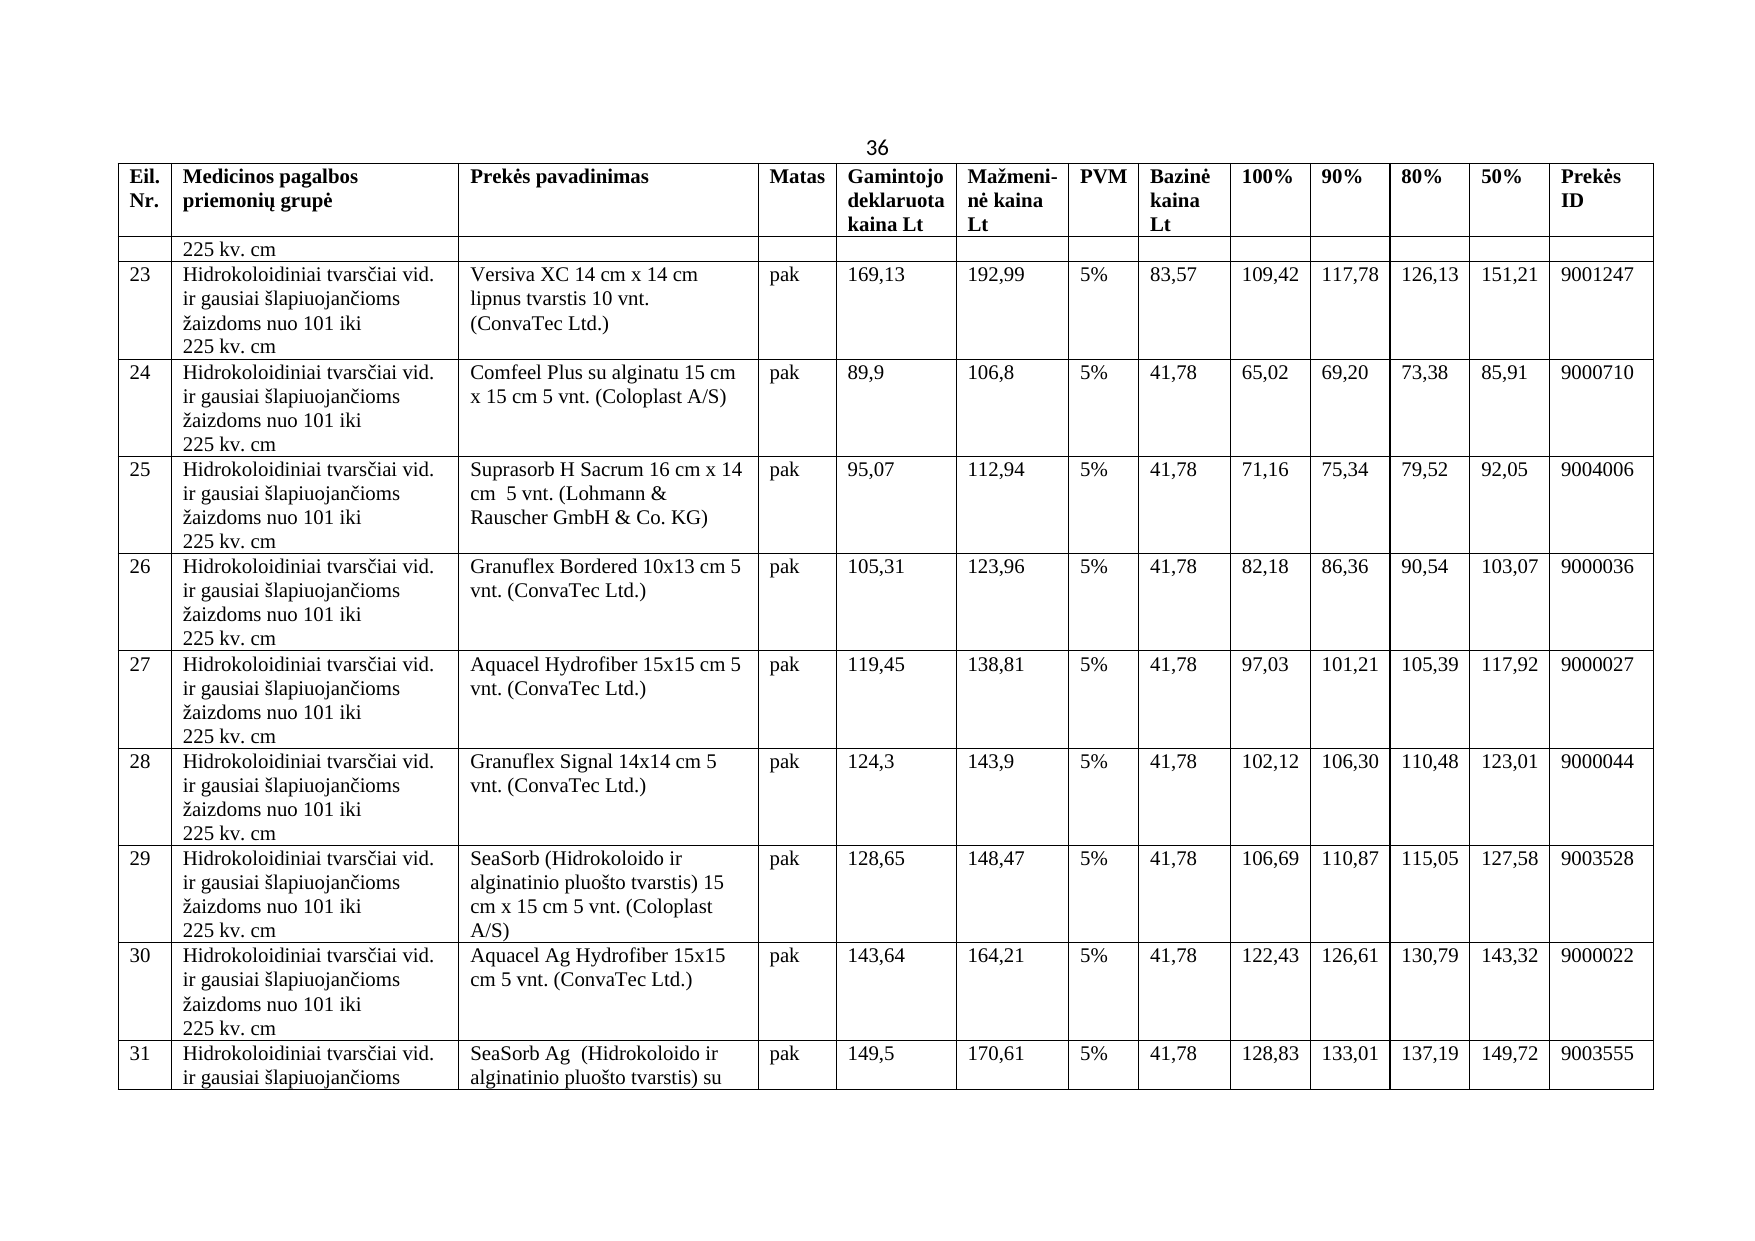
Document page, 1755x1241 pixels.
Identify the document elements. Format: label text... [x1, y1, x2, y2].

table_cell Hidrokoloidiniai tvarsčiai vid. ir gausiai šlapiuojančioms žaizdoms nuo 101 iki 225 kv. cm [172, 262, 458, 358]
table_cell 124,3 [837, 749, 956, 845]
table_cell 5% [1069, 457, 1138, 553]
table_cell pak [759, 262, 836, 358]
table_cell 106,69 [1231, 846, 1310, 942]
table_header 90% [1311, 164, 1389, 236]
table_header 50% [1470, 164, 1549, 236]
table_cell Comfeel Plus su alginatu 15 cm x 15 cm 5 vnt. (Coloplast A/S) [459, 360, 758, 456]
table_cell 25 [119, 457, 171, 553]
table_cell 5% [1069, 1041, 1138, 1089]
table_cell 109,42 [1231, 262, 1310, 358]
table_cell 101,21 [1311, 651, 1389, 748]
table_cell 128,65 [837, 846, 956, 942]
table_cell [119, 237, 171, 261]
table_cell 102,12 [1231, 749, 1310, 845]
table_cell 71,16 [1231, 457, 1310, 553]
table_cell pak [759, 846, 836, 942]
table_header Medicinos pagalbos priemonių grupė [172, 164, 458, 236]
table_cell Hidrokoloidiniai tvarsčiai vid. ir gausiai šlapiuojančioms žaizdoms nuo 101 iki 225 kv. cm [172, 749, 458, 845]
table_cell [837, 237, 956, 261]
table_cell Hidrokoloidiniai tvarsčiai vid. ir gausiai šlapiuojančioms žaizdoms nuo 101 iki 225 kv. cm [172, 651, 458, 748]
table_header PVM [1069, 164, 1138, 236]
table_cell 9004006 [1550, 457, 1653, 553]
table_cell 133,01 [1311, 1041, 1389, 1089]
table_cell [1069, 237, 1138, 261]
table_cell 85,91 [1470, 360, 1549, 456]
table_cell Aquacel Ag Hydrofiber 15x15 cm 5 vnt. (ConvaTec Ltd.) [459, 943, 758, 1039]
table_cell 5% [1069, 943, 1138, 1039]
table_cell 170,61 [957, 1041, 1068, 1089]
table_cell 143,32 [1470, 943, 1549, 1039]
table_cell 149,72 [1470, 1041, 1549, 1089]
table_cell [1550, 237, 1653, 261]
table_header 80% [1391, 164, 1469, 236]
table_cell 143,9 [957, 749, 1068, 845]
table_cell 65,02 [1231, 360, 1310, 456]
table_cell 41,78 [1139, 1041, 1230, 1089]
table_cell 138,81 [957, 651, 1068, 748]
table_cell Hidrokoloidiniai tvarsčiai vid. ir gausiai šlapiuojančioms [172, 1041, 458, 1089]
table_cell 105,31 [837, 554, 956, 650]
table_cell 105,39 [1391, 651, 1469, 748]
table_cell 26 [119, 554, 171, 650]
table_cell 41,78 [1139, 360, 1230, 456]
table_cell 103,07 [1470, 554, 1549, 650]
table_cell 119,45 [837, 651, 956, 748]
table_cell 169,13 [837, 262, 956, 358]
table_cell 30 [119, 943, 171, 1039]
table_cell 97,03 [1231, 651, 1310, 748]
table_cell 5% [1069, 846, 1138, 942]
table_cell 69,20 [1311, 360, 1389, 456]
table_cell 5% [1069, 651, 1138, 748]
table_cell [1470, 237, 1549, 261]
table_cell 117,78 [1311, 262, 1389, 358]
table_cell 5% [1069, 554, 1138, 650]
table_cell 110,87 [1311, 846, 1389, 942]
table_cell 151,21 [1470, 262, 1549, 358]
table_cell [1391, 237, 1469, 261]
table_cell 31 [119, 1041, 171, 1089]
table_cell pak [759, 651, 836, 748]
table_cell 79,52 [1391, 457, 1469, 553]
table_cell 75,34 [1311, 457, 1389, 553]
table_header Matas [759, 164, 836, 236]
table_cell 41,78 [1139, 554, 1230, 650]
table_cell 126,61 [1311, 943, 1389, 1039]
table_cell [459, 237, 758, 261]
table_cell 149,5 [837, 1041, 956, 1089]
table_cell 9001247 [1550, 262, 1653, 358]
table_cell 5% [1069, 360, 1138, 456]
table_cell Hidrokoloidiniai tvarsčiai vid. ir gausiai šlapiuojančioms žaizdoms nuo 101 iki 225 kv. cm [172, 360, 458, 456]
table_cell 123,96 [957, 554, 1068, 650]
table_cell 9000710 [1550, 360, 1653, 456]
table_cell [759, 237, 836, 261]
table_cell Suprasorb H Sacrum 16 cm x 14 cm 5 vnt. (Lohmann & Rauscher GmbH & Co. KG) [459, 457, 758, 553]
table_cell Versiva XC 14 cm x 14 cm lipnus tvarstis 10 vnt. (ConvaTec Ltd.) [459, 262, 758, 358]
table_cell Hidrokoloidiniai tvarsčiai vid. ir gausiai šlapiuojančioms žaizdoms nuo 101 iki 225 kv. cm [172, 457, 458, 553]
table_cell 9000044 [1550, 749, 1653, 845]
table_header Eil. Nr. [119, 164, 171, 236]
table_cell 29 [119, 846, 171, 942]
table_cell 117,92 [1470, 651, 1549, 748]
table_cell 148,47 [957, 846, 1068, 942]
table_cell Hidrokoloidiniai tvarsčiai vid. ir gausiai šlapiuojančioms žaizdoms nuo 101 iki 225 kv. cm [172, 943, 458, 1039]
table_cell 92,05 [1470, 457, 1549, 553]
table_cell 89,9 [837, 360, 956, 456]
table_cell 86,36 [1311, 554, 1389, 650]
table_cell pak [759, 1041, 836, 1089]
table_cell 83,57 [1139, 262, 1230, 358]
table_header Bazinė kaina Lt [1139, 164, 1230, 236]
table_cell SeaSorb (Hidrokoloido ir alginatinio pluošto tvarstis) 15 cm x 15 cm 5 vnt. (Coloplast A/S) [459, 846, 758, 942]
table_cell 9000036 [1550, 554, 1653, 650]
table_cell 28 [119, 749, 171, 845]
table_cell Granuflex Signal 14x14 cm 5 vnt. (ConvaTec Ltd.) [459, 749, 758, 845]
table_cell [1139, 237, 1230, 261]
table_cell 9003555 [1550, 1041, 1653, 1089]
table_cell 143,64 [837, 943, 956, 1039]
table_cell 126,13 [1391, 262, 1469, 358]
table_header 100% [1231, 164, 1310, 236]
table_cell 128,83 [1231, 1041, 1310, 1089]
table_header Gamintojo deklaruota kaina Lt [837, 164, 956, 236]
table_cell 225 kv. cm [172, 237, 458, 261]
table_cell 41,78 [1139, 943, 1230, 1039]
table_cell 106,8 [957, 360, 1068, 456]
table_cell 192,99 [957, 262, 1068, 358]
table_cell 24 [119, 360, 171, 456]
table_cell 90,54 [1391, 554, 1469, 650]
table_cell [957, 237, 1068, 261]
table_cell 41,78 [1139, 651, 1230, 748]
table_cell 115,05 [1391, 846, 1469, 942]
table_cell 27 [119, 651, 171, 748]
table_cell 23 [119, 262, 171, 358]
table_cell SeaSorb Ag (Hidrokoloido ir alginatinio pluošto tvarstis) su [459, 1041, 758, 1089]
table_cell [1231, 237, 1310, 261]
table_cell pak [759, 457, 836, 553]
table_cell pak [759, 360, 836, 456]
table_cell pak [759, 749, 836, 845]
table_cell Aquacel Hydrofiber 15x15 cm 5 vnt. (ConvaTec Ltd.) [459, 651, 758, 748]
table_cell 164,21 [957, 943, 1068, 1039]
table_cell pak [759, 943, 836, 1039]
table_cell 9000022 [1550, 943, 1653, 1039]
table_cell 9003528 [1550, 846, 1653, 942]
table_cell 41,78 [1139, 749, 1230, 845]
table_cell 5% [1069, 749, 1138, 845]
table_cell 73,38 [1391, 360, 1469, 456]
table_cell Hidrokoloidiniai tvarsčiai vid. ir gausiai šlapiuojančioms žaizdoms nuo 101 iki 225 kv. cm [172, 846, 458, 942]
table_cell 82,18 [1231, 554, 1310, 650]
table_cell [1311, 237, 1389, 261]
table_cell 112,94 [957, 457, 1068, 553]
table_header Prekės ID [1550, 164, 1653, 236]
table_cell 41,78 [1139, 846, 1230, 942]
table_cell Granuflex Bordered 10x13 cm 5 vnt. (ConvaTec Ltd.) [459, 554, 758, 650]
table_cell 106,30 [1311, 749, 1389, 845]
table_cell 95,07 [837, 457, 956, 553]
table_cell 127,58 [1470, 846, 1549, 942]
table_cell 110,48 [1391, 749, 1469, 845]
table_cell 9000027 [1550, 651, 1653, 748]
table_cell 130,79 [1391, 943, 1469, 1039]
table_cell 123,01 [1470, 749, 1549, 845]
table_header Mažmeni-nė kaina Lt [957, 164, 1068, 236]
table_cell 122,43 [1231, 943, 1310, 1039]
table_cell 5% [1069, 262, 1138, 358]
table_cell 137,19 [1391, 1041, 1469, 1089]
table_cell Hidrokoloidiniai tvarsčiai vid. ir gausiai šlapiuojančioms žaizdoms nuo 101 iki 225 kv. cm [172, 554, 458, 650]
table_cell pak [759, 554, 836, 650]
table_cell 41,78 [1139, 457, 1230, 553]
table_header Prekės pavadinimas [459, 164, 758, 236]
